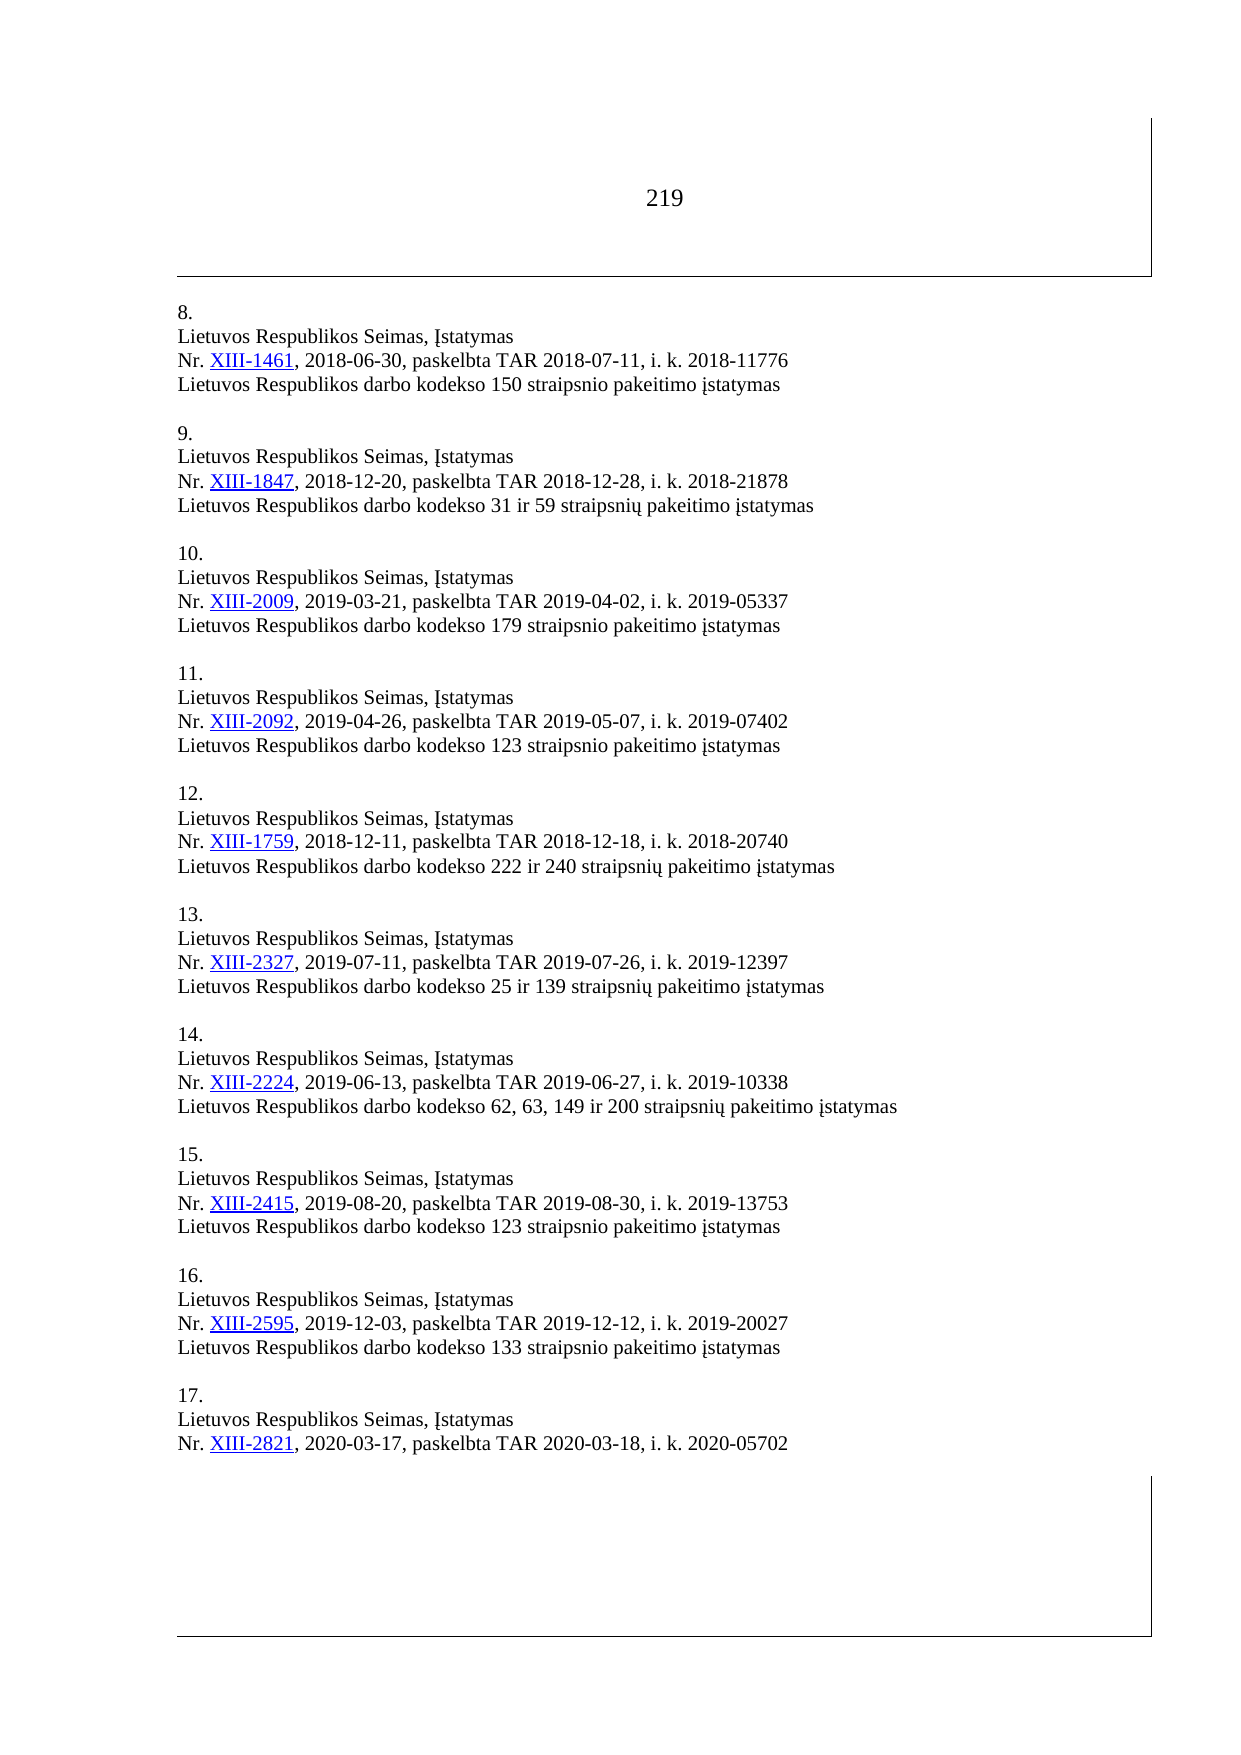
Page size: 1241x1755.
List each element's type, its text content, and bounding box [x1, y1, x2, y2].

text Nr. XIII-1461, 2018-06-30, paskelbta TAR 2018-07-11, i. k. 2018-11776 [177, 348, 1152, 372]
text Nr. XIII-2009, 2019-03-21, paskelbta TAR 2019-04-02, i. k. 2019-05337 [177, 589, 1152, 613]
text Nr. XIII-2415, 2019-08-20, paskelbta TAR 2019-08-30, i. k. 2019-13753 [177, 1190, 1152, 1214]
text 12. [177, 781, 1152, 805]
text Lietuvos Respublikos Seimas, Įstatymas [177, 926, 1152, 950]
text Nr. XIII-1759, 2018-12-11, paskelbta TAR 2018-12-18, i. k. 2018-20740 [177, 829, 1152, 853]
text Nr. XIII-2092, 2019-04-26, paskelbta TAR 2019-05-07, i. k. 2019-07402 [177, 709, 1152, 733]
text Nr. XIII-2821, 2020-03-17, paskelbta TAR 2020-03-18, i. k. 2020-05702 [177, 1431, 1152, 1455]
text Lietuvos Respublikos darbo kodekso 222 ir 240 straipsnių pakeitimo įstatymas [177, 853, 1152, 878]
text Lietuvos Respublikos Seimas, Įstatymas [177, 565, 1152, 589]
text Lietuvos Respublikos darbo kodekso 25 ir 139 straipsnių pakeitimo įstatymas [177, 974, 1152, 998]
text Lietuvos Respublikos Seimas, Įstatymas [177, 1287, 1152, 1311]
text Lietuvos Respublikos darbo kodekso 123 straipsnio pakeitimo įstatymas [177, 1214, 1152, 1238]
text Nr. XIII-2224, 2019-06-13, paskelbta TAR 2019-06-27, i. k. 2019-10338 [177, 1070, 1152, 1094]
text Lietuvos Respublikos Seimas, Įstatymas [177, 1046, 1152, 1070]
text Lietuvos Respublikos Seimas, Įstatymas [177, 685, 1152, 709]
text 10. [177, 541, 1152, 565]
text Lietuvos Respublikos Seimas, Įstatymas [177, 1166, 1152, 1190]
text Lietuvos Respublikos darbo kodekso 62, 63, 149 ir 200 straipsnių pakeitimo įstatymas [177, 1094, 1152, 1118]
text 14. [177, 1022, 1152, 1046]
text Lietuvos Respublikos darbo kodekso 179 straipsnio pakeitimo įstatymas [177, 613, 1152, 637]
text Lietuvos Respublikos Seimas, Įstatymas [177, 1407, 1152, 1431]
text 15. [177, 1142, 1152, 1166]
text Lietuvos Respublikos darbo kodekso 133 straipsnio pakeitimo įstatymas [177, 1335, 1152, 1359]
text Lietuvos Respublikos darbo kodekso 31 ir 59 straipsnių pakeitimo įstatymas [177, 493, 1152, 517]
text 11. [177, 661, 1152, 685]
text Nr. XIII-2327, 2019-07-11, paskelbta TAR 2019-07-26, i. k. 2019-12397 [177, 950, 1152, 974]
text 9. [177, 420, 1152, 444]
text 16. [177, 1263, 1152, 1287]
text 13. [177, 902, 1152, 926]
text 8. [177, 300, 1152, 324]
text Lietuvos Respublikos darbo kodekso 123 straipsnio pakeitimo įstatymas [177, 733, 1152, 757]
text Nr. XIII-1847, 2018-12-20, paskelbta TAR 2018-12-28, i. k. 2018-21878 [177, 468, 1152, 493]
text Lietuvos Respublikos darbo kodekso 150 straipsnio pakeitimo įstatymas [177, 372, 1152, 396]
text Lietuvos Respublikos Seimas, Įstatymas [177, 324, 1152, 348]
text Lietuvos Respublikos Seimas, Įstatymas [177, 805, 1152, 829]
text Lietuvos Respublikos Seimas, Įstatymas [177, 444, 1152, 468]
text 17. [177, 1383, 1152, 1407]
text Nr. XIII-2595, 2019-12-03, paskelbta TAR 2019-12-12, i. k. 2019-20027 [177, 1311, 1152, 1335]
